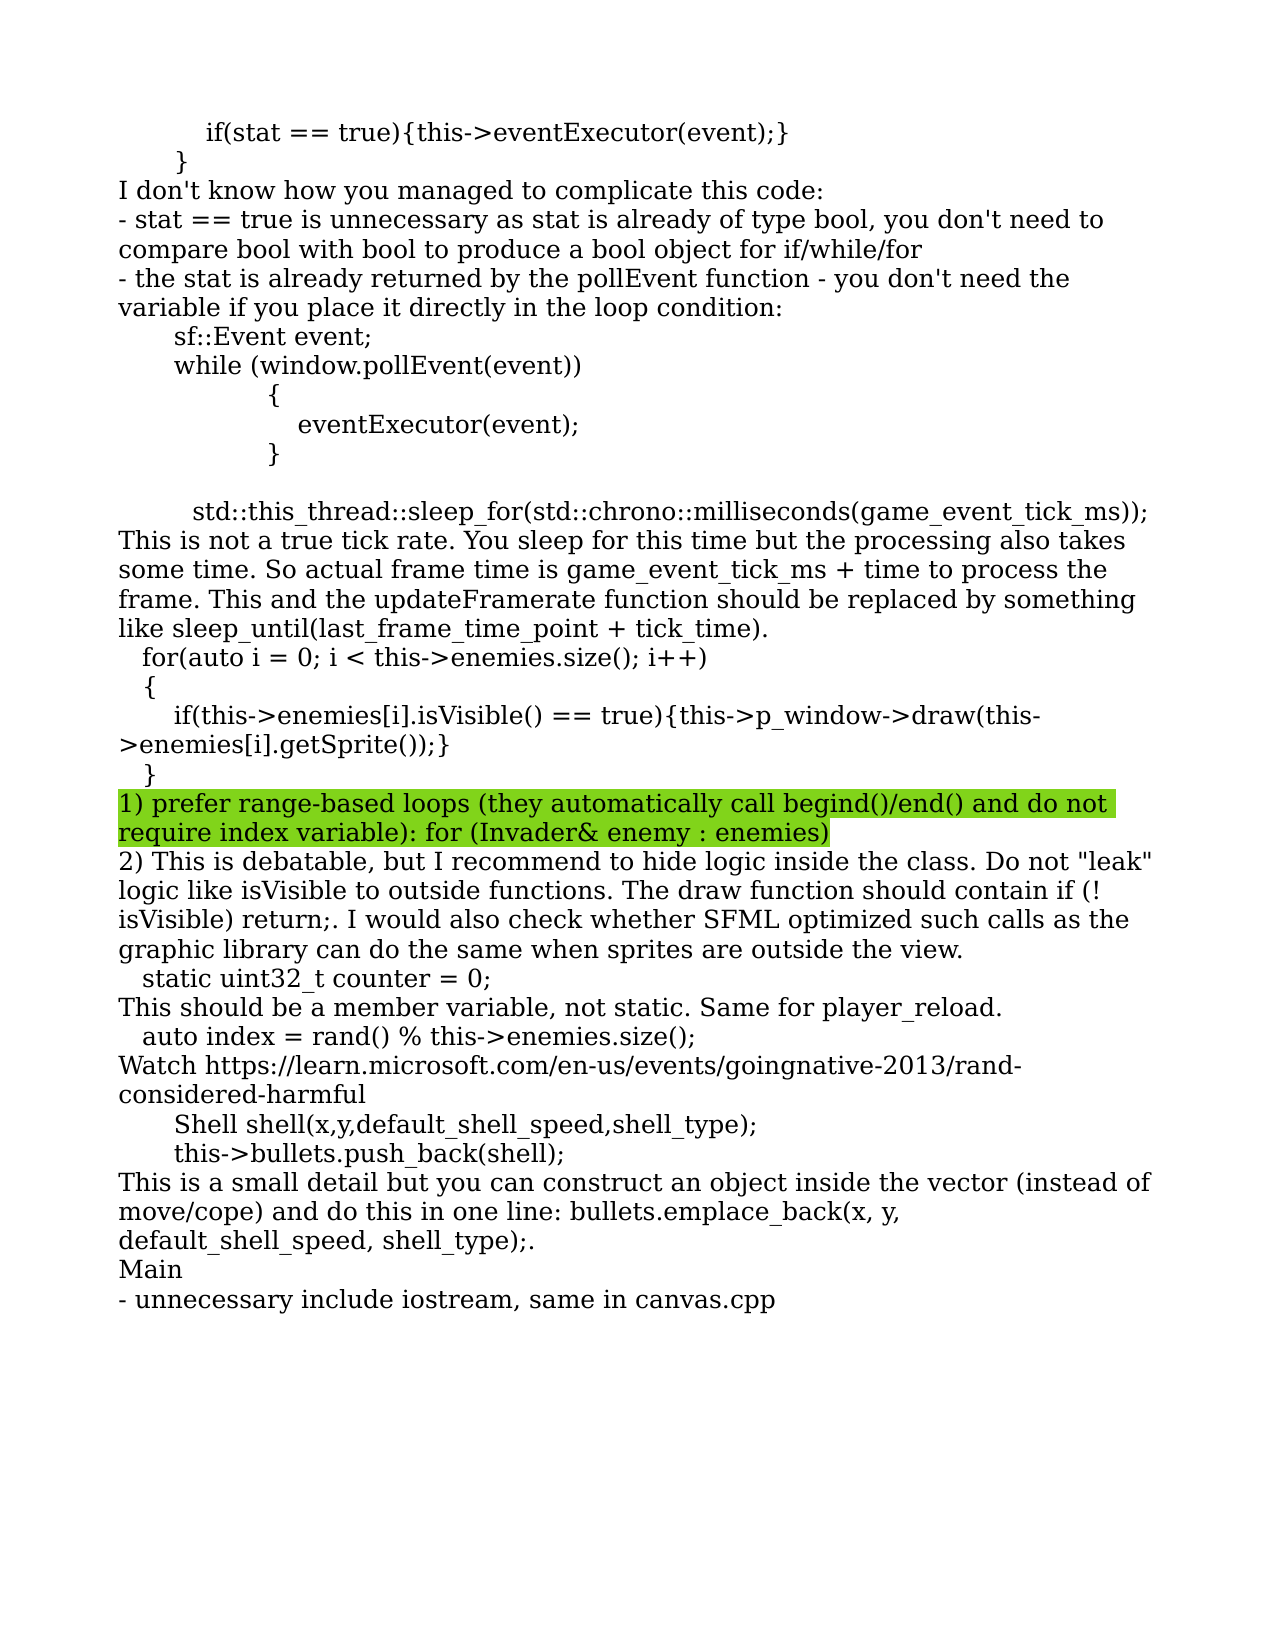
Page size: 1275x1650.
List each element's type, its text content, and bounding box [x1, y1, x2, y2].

text this->bullets.push_back(shell); [118, 1139, 1157, 1168]
text std::this_thread::sleep_for(std::chrono::milliseconds(game_event_tick_ms)); [118, 468, 1157, 526]
text { [118, 381, 1157, 410]
text This is a small detail but you can construct an object inside the vector (instead of move/cope) and do this in one line: bullets.emplace_back(x, y, default_shell_speed, shell_type);. [118, 1168, 1157, 1256]
text for(auto i = 0; i < this->enemies.size(); i++) [118, 643, 1157, 672]
text I don't know how you managed to complicate this code: [118, 176, 1157, 206]
text Main [118, 1256, 1157, 1285]
text if(stat == true){this->eventExecutor(event);} [118, 118, 1157, 147]
text static uint32_t counter = 0; [118, 964, 1157, 993]
text } [118, 439, 1157, 468]
text } [118, 147, 1157, 176]
text eventExecutor(event); [118, 410, 1157, 439]
text } [118, 760, 1157, 789]
text - the stat is already returned by the pollEvent function - you don't need the variable if you place it directly in the loop condition: [118, 264, 1157, 322]
text auto index = rand() % this->enemies.size(); [118, 1022, 1157, 1051]
text sf::Event event; [118, 322, 1157, 351]
text Watch https://learn.microsoft.com/en-us/events/goingnative-2013/rand-considered-harmful [118, 1051, 1157, 1110]
text 2) This is debatable, but I recommend to hide logic inside the class. Do not "leak" logic like isVisible to outside functions. The draw function should contain if (!isVisible) return;. I would also check whether SFML optimized such calls as the graphic library can do the same when sprites are outside the view. [118, 847, 1157, 964]
text if(this->enemies[i].isVisible() == true){this->p_window->draw(this->enemies[i].getSprite());} [118, 701, 1157, 760]
text 1) prefer range-based loops (they automatically call begind()/end() and do not require index variable): for (Invader& enemy : enemies) [118, 789, 1157, 847]
text { [118, 672, 1157, 701]
text - stat == true is unnecessary as stat is already of type bool, you don't need to compare bool with bool to produce a bool object for if/while/for [118, 206, 1157, 264]
text Shell shell(x,y,default_shell_speed,shell_type); [118, 1110, 1157, 1139]
text - unnecessary include iostream, same in canvas.cpp [118, 1285, 1157, 1314]
text while (window.pollEvent(event)) [118, 351, 1157, 381]
text This is not a true tick rate. You sleep for this time but the processing also takes some time. So actual frame time is game_event_tick_ms + time to process the frame. This and the updateFramerate function should be replaced by something like sleep_until(last_frame_time_point + tick_time). [118, 526, 1157, 643]
text This should be a member variable, not static. Same for player_reload. [118, 993, 1157, 1022]
